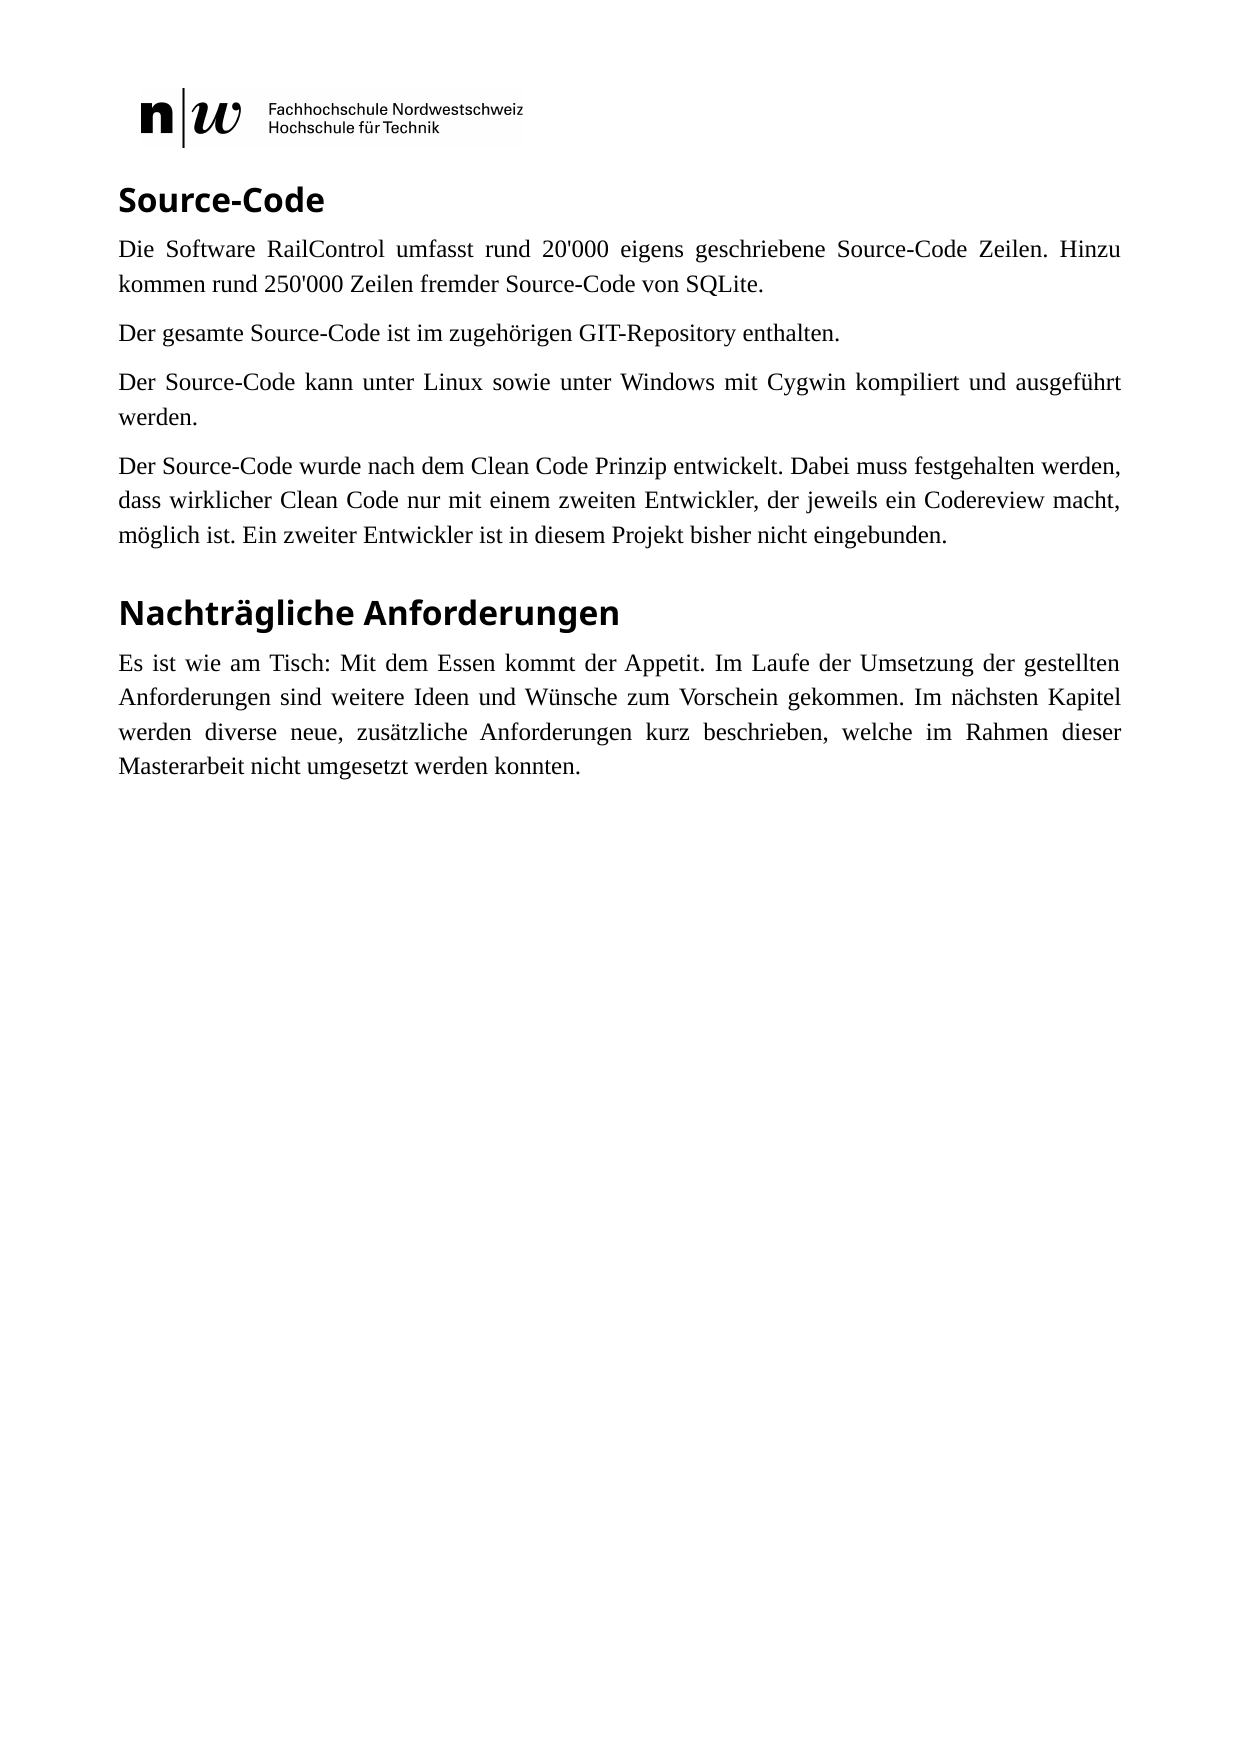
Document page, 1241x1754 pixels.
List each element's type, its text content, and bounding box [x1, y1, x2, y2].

text Die Software RailControl umfasst rund 20'000 eigens geschriebene Source-Code Zeilen. Hinzu kommen rund 250'000 Zeilen fremder Source-Code von SQLite. [118, 234, 1122, 298]
text Der Source-Code kann unter Linux sowie unter Windows mit Cygwin kompiliert und ausgeführt werden. [118, 367, 1122, 430]
picture [141, 88, 523, 148]
subtitle Source-Code [118, 176, 1122, 222]
text Es ist wie am Tisch: Mit dem Essen kommt der Appetit. Im Laufe der Umsetzung der gestellten Anforderungen sind weitere Ideen und Wünsche zum Vorschein gekommen. Im nächsten Kapitel werden diverse neue, zusätzliche Anforderungen kurz beschrieben, welche im Rahmen dieser Masterarbeit nicht umgesetzt werden konnten. [118, 648, 1122, 780]
text Der gesamte Source-Code ist im zugehörigen GIT-Repository enthalten. [118, 318, 1122, 347]
subtitle Nachträgliche Anforderungen [118, 589, 1122, 635]
text Der Source-Code wurde nach dem Clean Code Prinzip entwickelt. Dabei muss festgehalten werden, dass wirklicher Clean Code nur mit einem zweiten Entwickler, der jeweils ein Codereview macht, möglich ist. Ein zweiter Entwickler ist in diesem Projekt bisher nicht eingebunden. [118, 451, 1122, 548]
